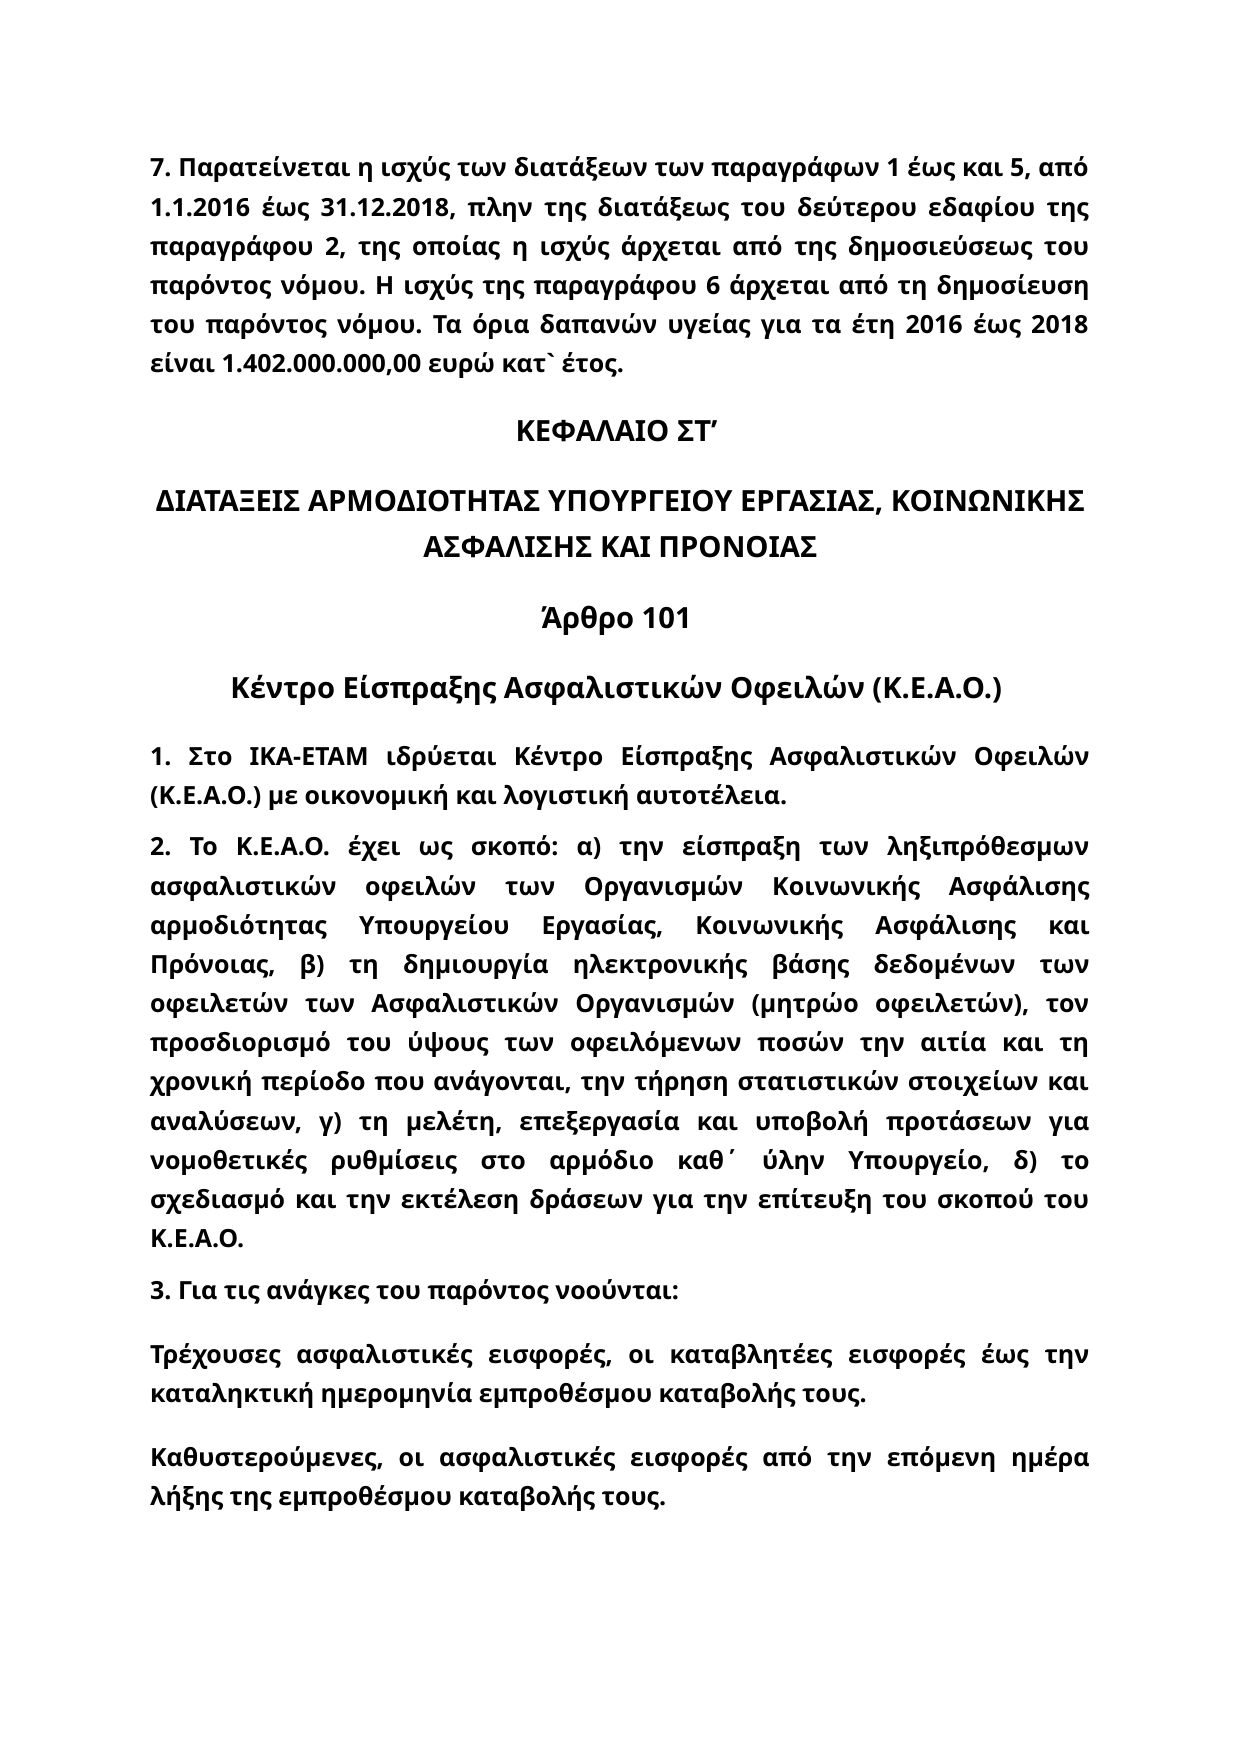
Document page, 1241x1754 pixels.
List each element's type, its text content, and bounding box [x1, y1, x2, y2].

text 3. Για τις ανάγκες του παρόντος νοούνται: [150, 1272, 1090, 1306]
text 2. Το Κ.Ε.Α.Ο. έχει ως σκοπό: α) την είσπραξη των ληξιπρόθεσμων ασφαλιστικών οφειλών των Οργανισμών Κοινωνικής Ασφάλισης αρμοδιότητας Υπουργείου Εργασίας, Κοινωνικής Ασφάλισης και Πρόνοιας, β) τη δημιουργία ηλεκτρονικής βάσης δεδομένων των οφειλετών των Ασφαλιστικών Οργανισμών (μητρώο οφειλετών), τον προσδιορισμό του ύψους των οφειλόμενων ποσών την αιτία και τη χρονική περίοδο που ανάγονται, την τήρηση στατιστικών στοιχείων και αναλύσεων, γ) τη μελέτη, επεξεργασία και υποβολή προτάσεων για νομοθετικές ρυθμίσεις στο αρμόδιο καθ΄ ύλην Υπουργείο, δ) το σχεδιασμό και την εκτέλεση δράσεων για την επίτευξη του σκοπού του Κ.Ε.Α.Ο. [150, 829, 1090, 1255]
subtitle ΚΕΦΑΛΑΙΟ ΣΤ’ [150, 410, 1090, 450]
subtitle Άρθρο 101 [150, 597, 1090, 637]
subtitle ΔΙΑΤΑΞΕΙΣ ΑΡΜΟΔΙΟΤΗΤΑΣ ΥΠΟΥΡΓΕΙΟΥ ΕΡΓΑΣΙΑΣ, ΚΟΙΝΩΝΙΚΗΣ ΑΣΦΑΛΙΣΗΣ ΚΑΙ ΠΡΟΝΟΙΑΣ [150, 481, 1090, 566]
text 7. Παρατείνεται η ισχύς των διατάξεων των παραγράφων 1 έως και 5, από 1.1.2016 έως 31.12.2018, πλην της διατάξεως του δεύτερου εδαφίου της παραγράφου 2, της οποίας η ισχύς άρχεται από της δημοσιεύσεως του παρόντος νόμου. Η ισχύς της παραγράφου 6 άρχεται από τη δημοσίευση του παρόντος νόμου. Τα όρια δαπανών υγείας για τα έτη 2016 έως 2018 είναι 1.402.000.000,00 ευρώ κατ` έτος. [150, 150, 1090, 380]
subtitle Κέντρο Είσπραξης Ασφαλιστικών Οφειλών (Κ.Ε.Α.Ο.) [150, 667, 1090, 707]
text Τρέχουσες ασφαλιστικές εισφορές, οι καταβλητέες εισφορές έως την καταληκτική ημερομηνία εμπροθέσμου καταβολής τους. [150, 1336, 1090, 1410]
text 1. Στο ΙΚΑ-ΕΤΑΜ ιδρύεται Κέντρο Είσπραξης Ασφαλιστικών Οφειλών (Κ.Ε.Α.Ο.) με οικονομική και λογιστική αυτοτέλεια. [150, 738, 1090, 811]
text Καθυστερούμενες, οι ασφαλιστικές εισφορές από την επόμενη ημέρα λήξης της εμπροθέσμου καταβολής τους. [150, 1440, 1090, 1513]
